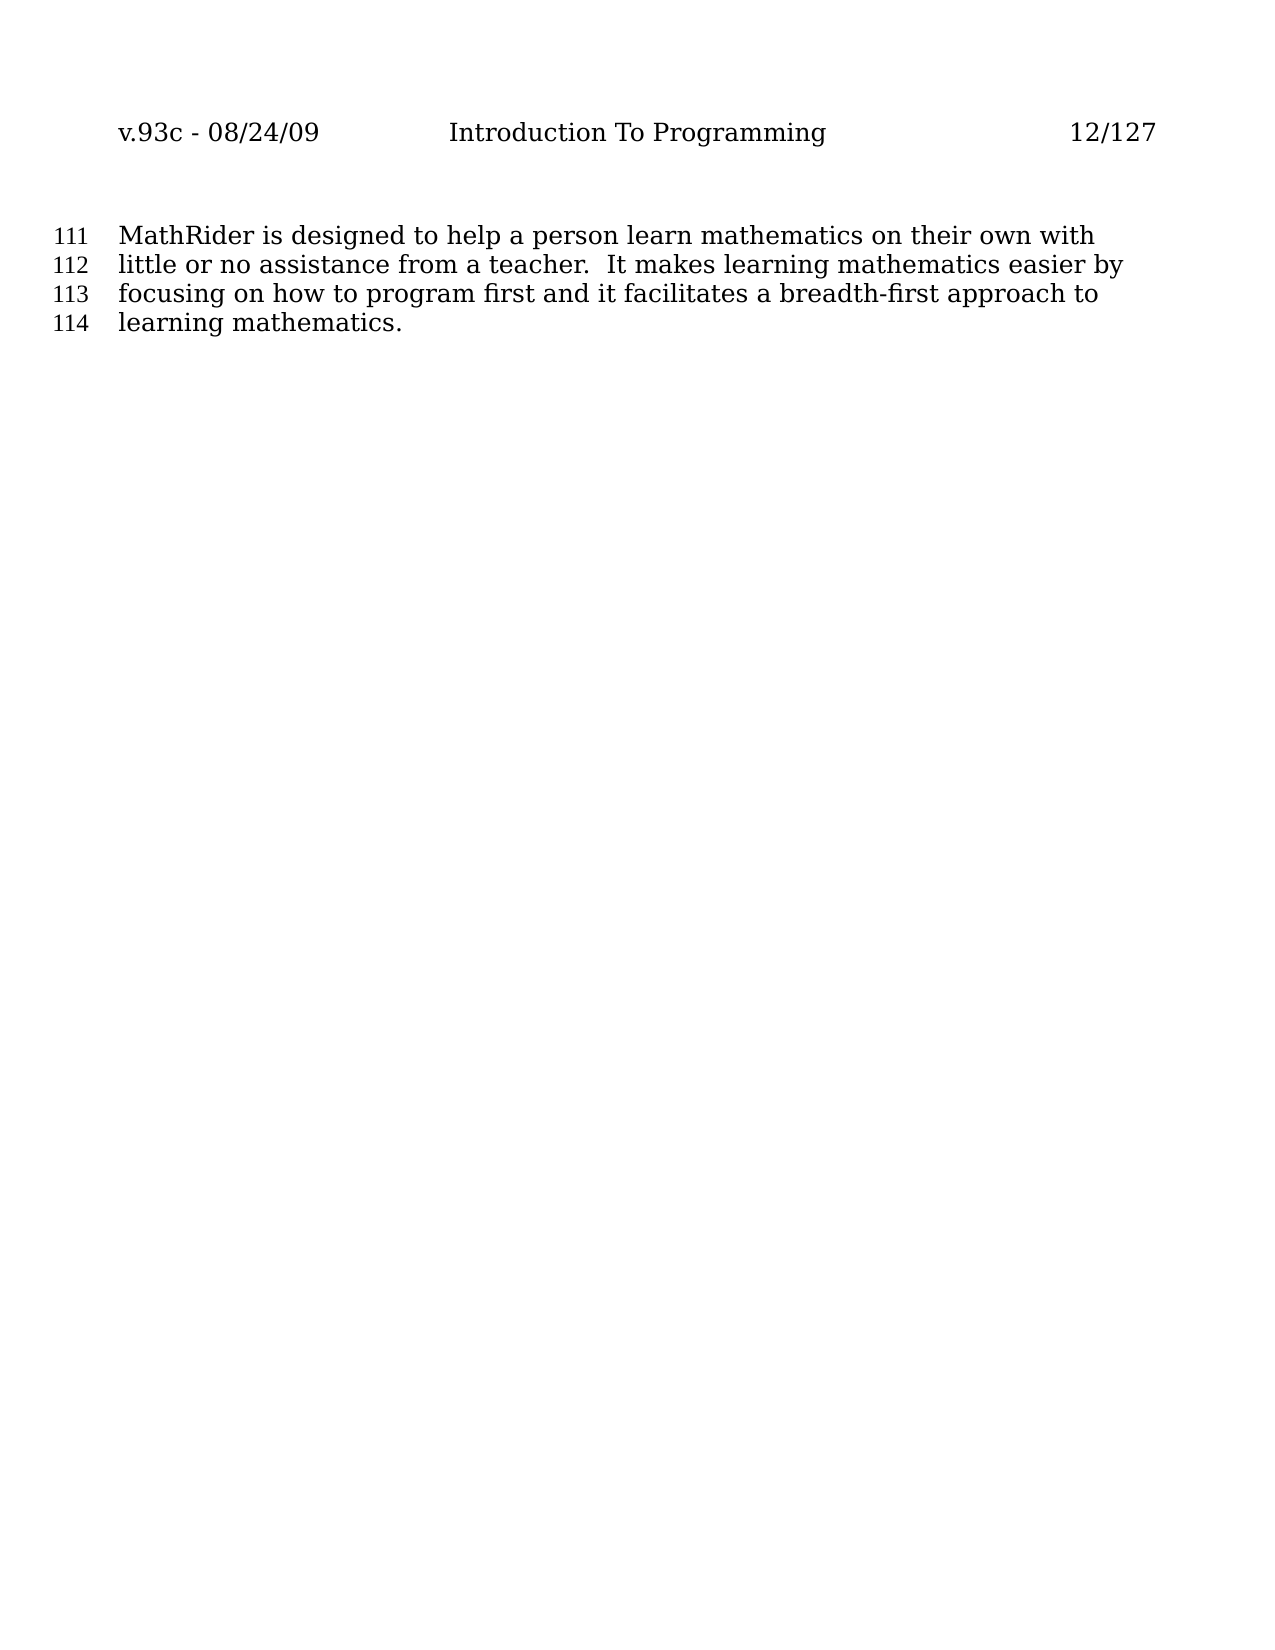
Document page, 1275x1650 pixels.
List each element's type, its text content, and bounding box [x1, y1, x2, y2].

text MathRider is designed to help a person learn mathematics on their own with little or no assistance from a teacher. It makes learning mathematics easier by focusing on how to program first and it facilitates a breadth-first approach to learning mathematics. [118, 221, 1157, 338]
